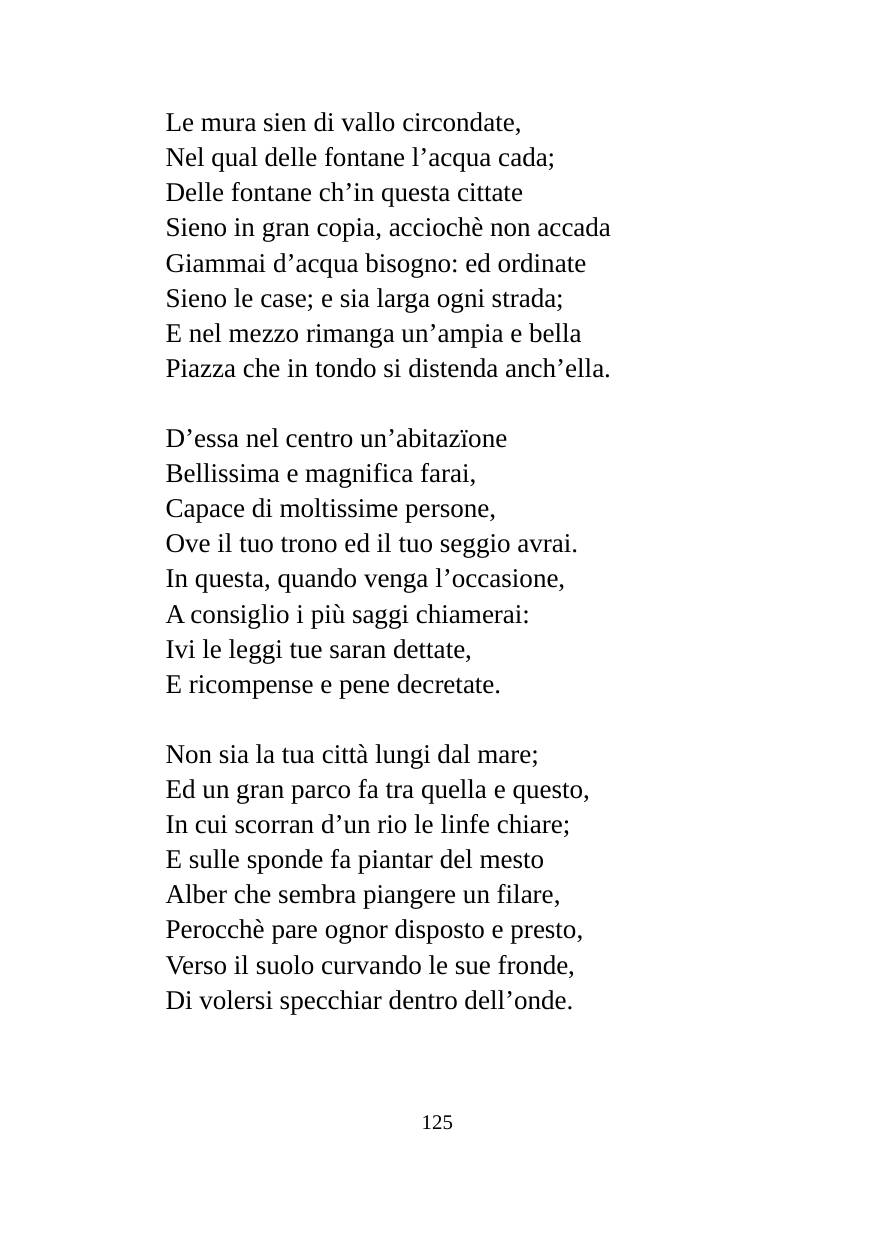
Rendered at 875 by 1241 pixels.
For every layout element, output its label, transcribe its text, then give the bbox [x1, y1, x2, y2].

text Bellissima e magnifica farai, [165, 457, 768, 488]
text Verso il suolo curvando le sue fronde, [165, 949, 768, 980]
text Sieno in gran copia, acciochè non accada [165, 212, 768, 243]
text Di volersi specchiar dentro dell’onde. [165, 984, 768, 1015]
text In cui scorran d’un rio le linfe chiare; [165, 808, 768, 839]
text D’essa nel centro un’abitazïone [165, 422, 768, 453]
text Ed un gran parco fa tra quella e questo, [165, 773, 768, 804]
text E nel mezzo rimanga un’ampia e bella [165, 317, 768, 348]
text A consiglio i più saggi chiamerai: [165, 598, 768, 629]
text Capace di moltissime persone, [165, 492, 768, 523]
text Giammai d’acqua bisogno: ed ordinate [165, 247, 768, 278]
text Delle fontane ch’in questa cittate [165, 176, 768, 208]
text Piazza che in tondo si distenda anch’ella. [165, 352, 768, 383]
text E ricompense e pene decretate. [165, 668, 768, 699]
text Non sia la tua città lungi dal mare; [165, 738, 768, 769]
text Nel qual delle fontane l’acqua cada; [165, 141, 768, 172]
text Perocchè pare ognor disposto e presto, [165, 914, 768, 945]
text E sulle sponde fa piantar del mesto [165, 843, 768, 874]
text Le mura sien di vallo circondate, [165, 106, 768, 137]
text Ivi le leggi tue saran dettate, [165, 633, 768, 664]
text Alber che sembra piangere un filare, [165, 878, 768, 910]
text Ove il tuo trono ed il tuo seggio avrai. [165, 527, 768, 559]
text In questa, quando venga l’occasione, [165, 563, 768, 594]
text Sieno le case; e sia larga ogni strada; [165, 282, 768, 313]
